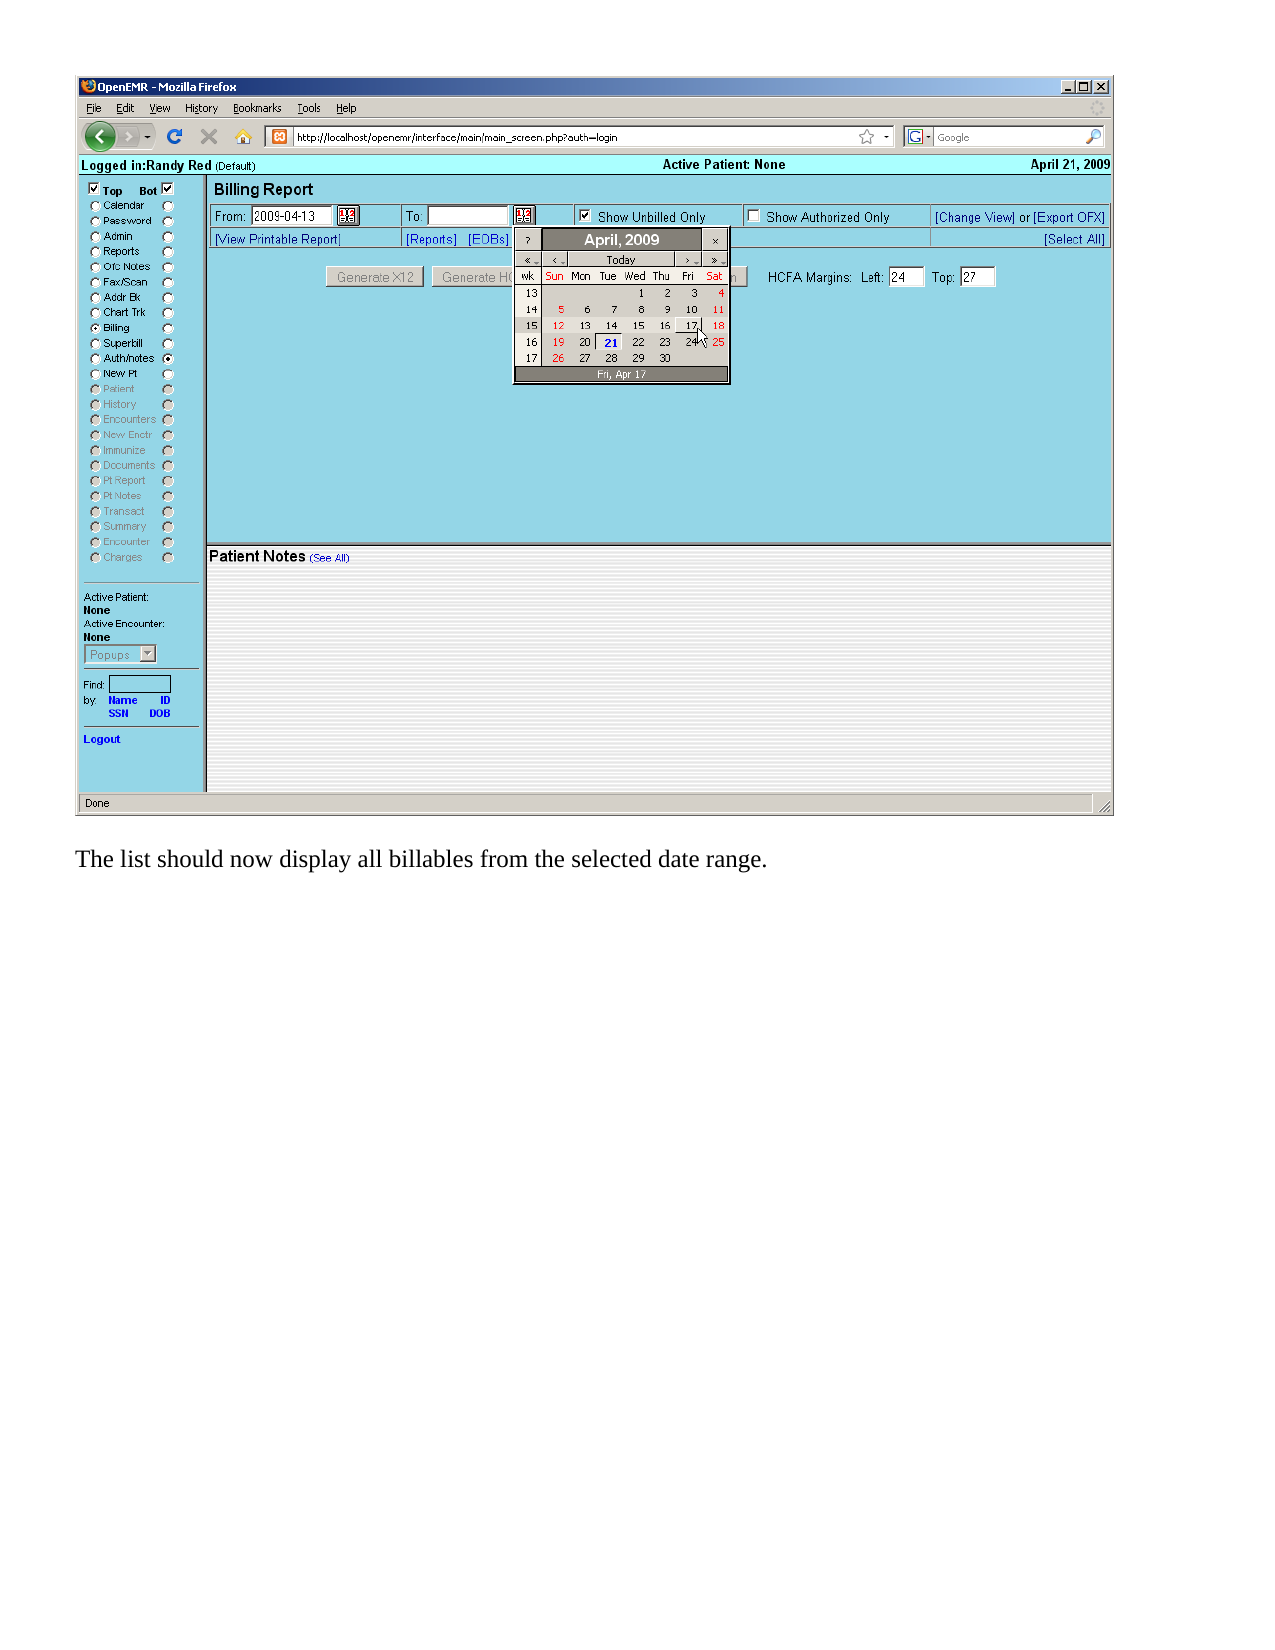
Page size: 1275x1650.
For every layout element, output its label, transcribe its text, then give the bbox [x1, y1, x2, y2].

text The list should now display all billables from the selected date range. [75, 844, 1200, 873]
picture [75, 75, 1114, 816]
